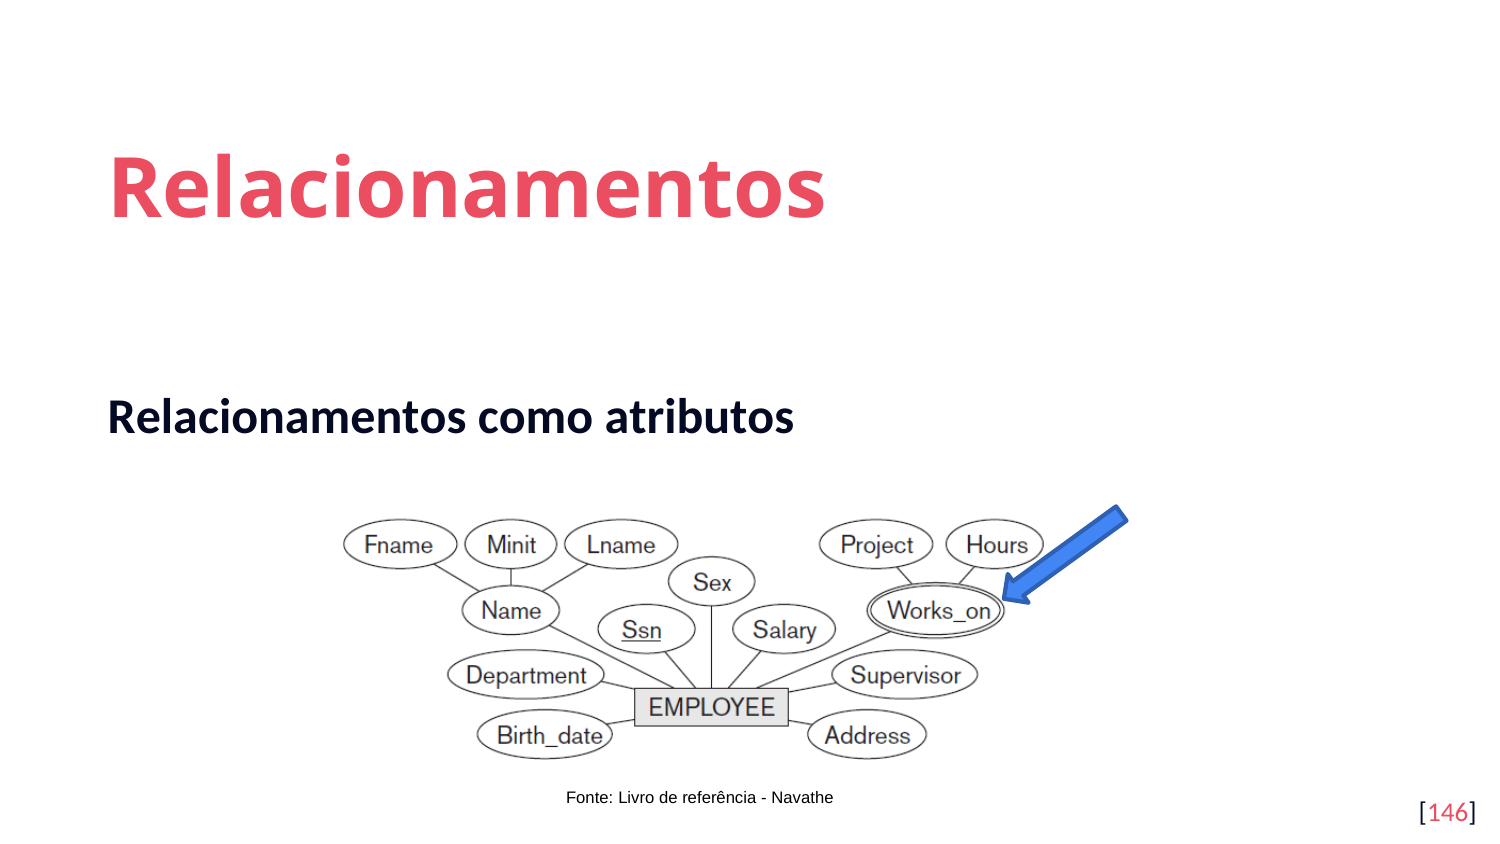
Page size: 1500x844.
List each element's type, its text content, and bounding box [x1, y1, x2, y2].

text_box Relacionamentos [92, 104, 1408, 243]
text_box Fonte: Livro de referência - Navathe [438, 779, 962, 815]
slide_number [146] [1403, 779, 1494, 844]
picture [326, 482, 1064, 774]
text_box [1003, 506, 1127, 603]
text_box Relacionamentos como atributos [92, 242, 842, 755]
